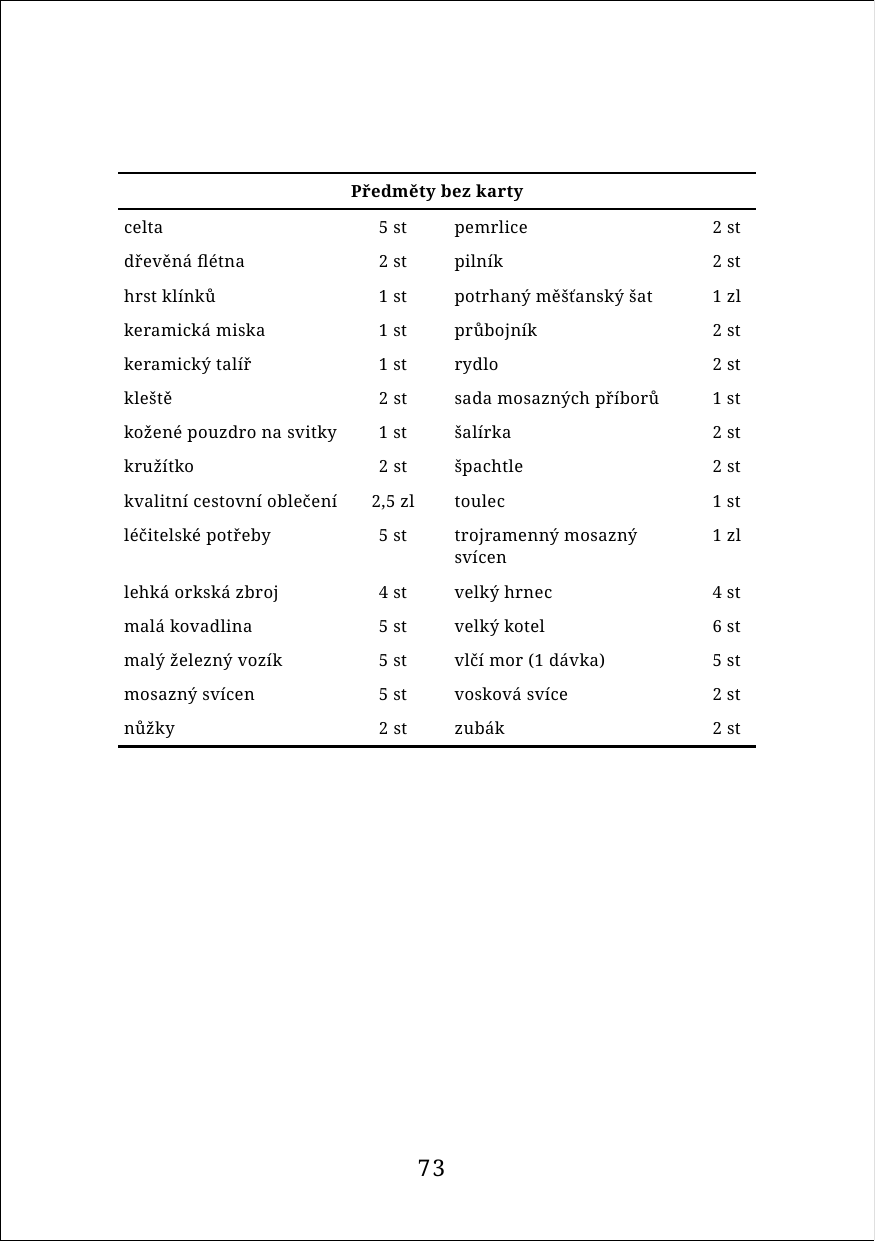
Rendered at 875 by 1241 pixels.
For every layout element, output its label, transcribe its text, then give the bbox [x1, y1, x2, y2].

table_cell kožené pouzdro na svitky [118, 415, 360, 449]
table_cell 1 zl [697, 518, 756, 574]
table_cell 2 st [697, 415, 756, 449]
table_cell [425, 677, 449, 711]
table_cell nůžky [118, 711, 360, 745]
table_cell [425, 484, 449, 518]
table_cell keramická miska [118, 313, 360, 347]
table_cell 2,5 zl [360, 484, 425, 518]
table_cell keramický talíř [118, 347, 360, 381]
table_cell 2 st [697, 313, 756, 347]
table_cell [425, 711, 449, 745]
table_cell průbojník [449, 313, 697, 347]
table_cell [425, 313, 449, 347]
table_cell [425, 518, 449, 574]
table_cell 5 st [360, 518, 425, 574]
table_cell 5 st [697, 643, 756, 677]
table_cell 2 st [360, 381, 425, 415]
table_cell 1 st [360, 347, 425, 381]
table_cell [425, 643, 449, 677]
table_cell pilník [449, 244, 697, 278]
table_cell špachtle [449, 449, 697, 483]
table_cell šalírka [449, 415, 697, 449]
table_cell dřevěná flétna [118, 244, 360, 278]
table_cell 2 st [360, 449, 425, 483]
table_cell toulec [449, 484, 697, 518]
table_cell sada mosazných příborů [449, 381, 697, 415]
table_cell 1 st [697, 484, 756, 518]
table_cell 4 st [360, 575, 425, 609]
table_cell zubák [449, 711, 697, 745]
table_cell lehká orkská zbroj [118, 575, 360, 609]
table_cell 1 st [360, 313, 425, 347]
table_cell vlčí mor (1 dávka) [449, 643, 697, 677]
table_cell [425, 575, 449, 609]
table_cell malá kovadlina [118, 609, 360, 643]
table_cell celta [118, 210, 360, 244]
table_cell hrst klínků [118, 279, 360, 313]
table_cell 4 st [697, 575, 756, 609]
table_cell [425, 449, 449, 483]
table_cell vosková svíce [449, 677, 697, 711]
table_cell léčitelské potřeby [118, 518, 360, 574]
table_cell 1 st [360, 279, 425, 313]
table_cell 1 st [360, 415, 425, 449]
table_cell [425, 347, 449, 381]
table_cell [425, 210, 449, 244]
table_cell 2 st [697, 210, 756, 244]
table_cell 2 st [360, 244, 425, 278]
table_cell kružítko [118, 449, 360, 483]
table_cell velký kotel [449, 609, 697, 643]
table_cell velký hrnec [449, 575, 697, 609]
table_cell 1 st [697, 381, 756, 415]
table_cell 5 st [360, 643, 425, 677]
table_cell pemrlice [449, 210, 697, 244]
table_cell 6 st [697, 609, 756, 643]
table_cell malý železný vozík [118, 643, 360, 677]
table_cell [425, 609, 449, 643]
table_cell trojramenný mosazný svícen [449, 518, 697, 574]
table_cell 5 st [360, 609, 425, 643]
table_header Předměty bez karty [118, 174, 756, 208]
table_cell 2 st [697, 347, 756, 381]
table_cell 5 st [360, 677, 425, 711]
table_cell mosazný svícen [118, 677, 360, 711]
table_cell potrhaný měšťanský šat [449, 279, 697, 313]
table_cell 2 st [697, 449, 756, 483]
table_cell kleště [118, 381, 360, 415]
table_cell [425, 244, 449, 278]
table_cell [425, 415, 449, 449]
table_cell [425, 381, 449, 415]
table_cell 2 st [697, 711, 756, 745]
table_cell 1 zl [697, 279, 756, 313]
table_cell 5 st [360, 210, 425, 244]
table_cell 2 st [360, 711, 425, 745]
table_cell rydlo [449, 347, 697, 381]
table_cell kvalitní cestovní oblečení [118, 484, 360, 518]
table_cell 2 st [697, 677, 756, 711]
table_cell [425, 279, 449, 313]
table_cell 2 st [697, 244, 756, 278]
